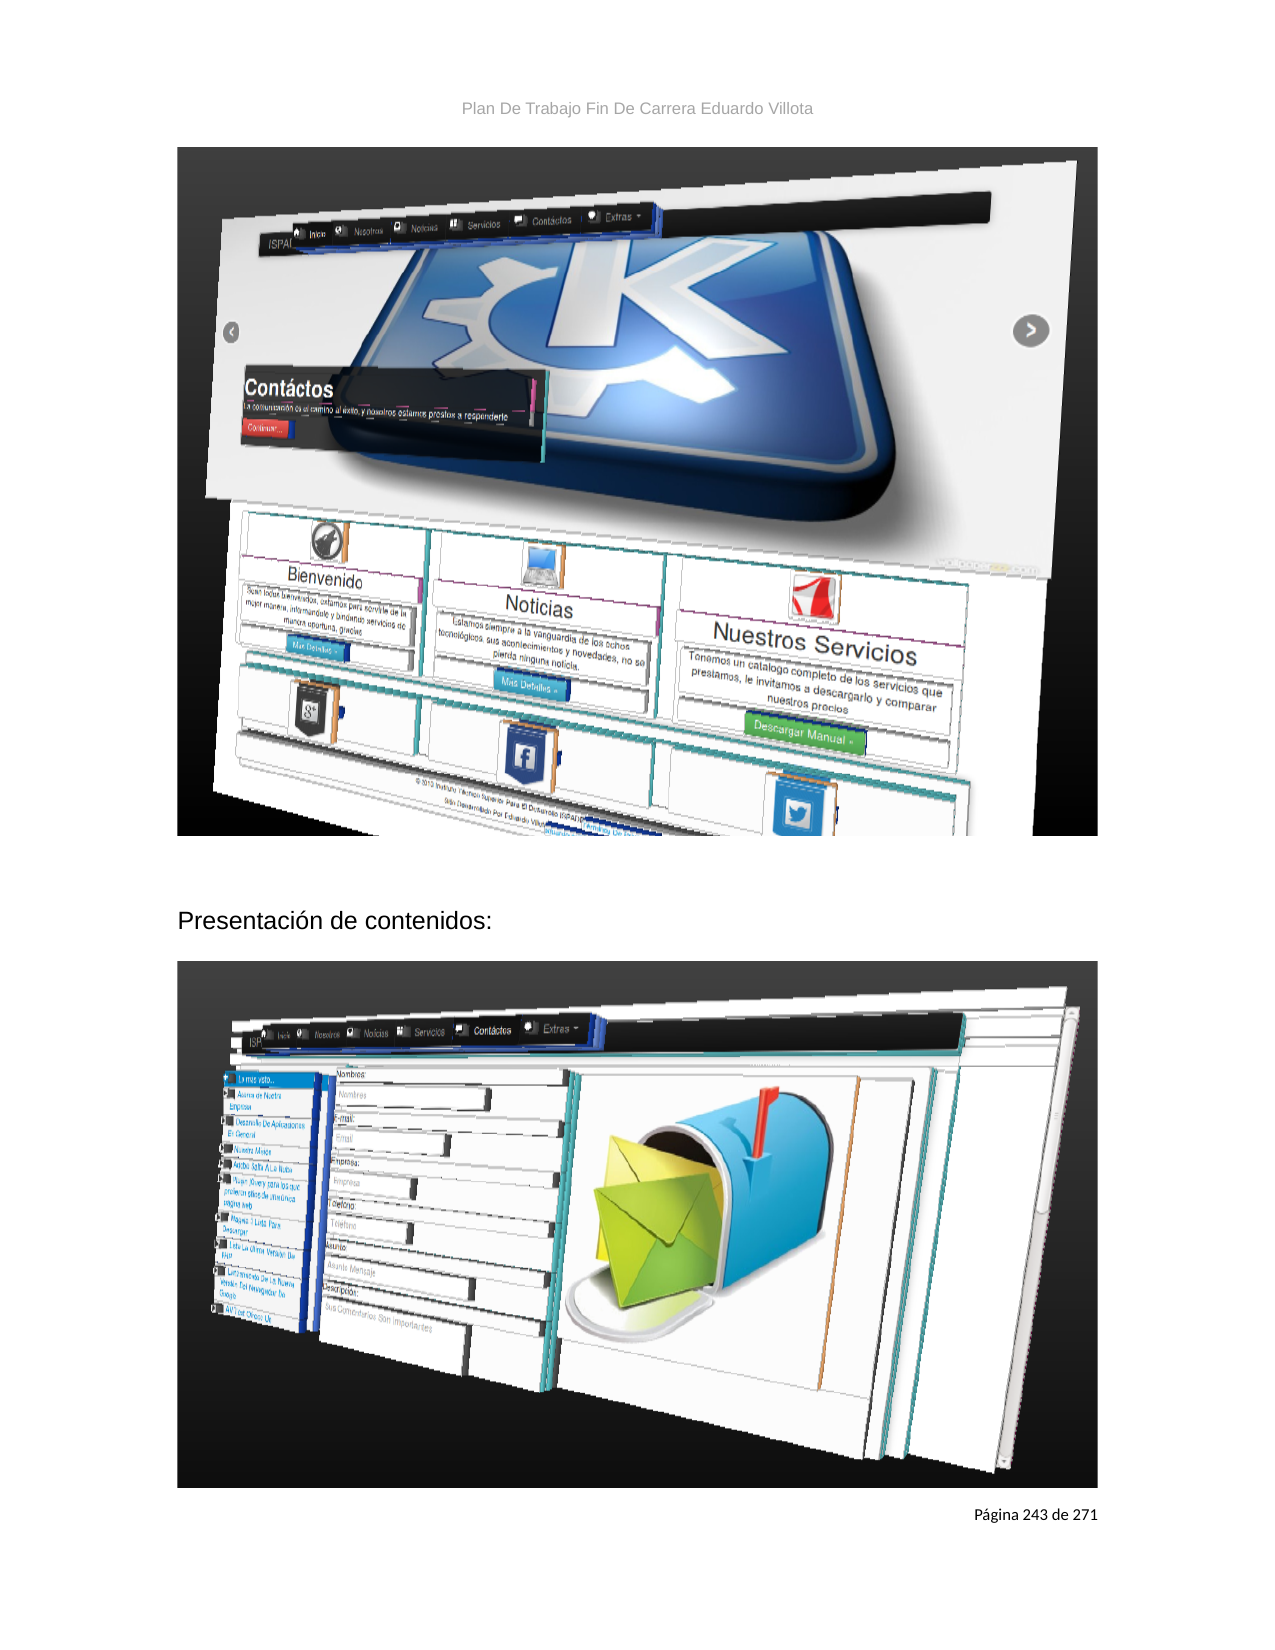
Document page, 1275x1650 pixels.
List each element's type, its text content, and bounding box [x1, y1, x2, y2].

text Presentación de contenidos: [177, 906, 1098, 935]
picture [177, 961, 1098, 1488]
picture [177, 147, 1098, 836]
